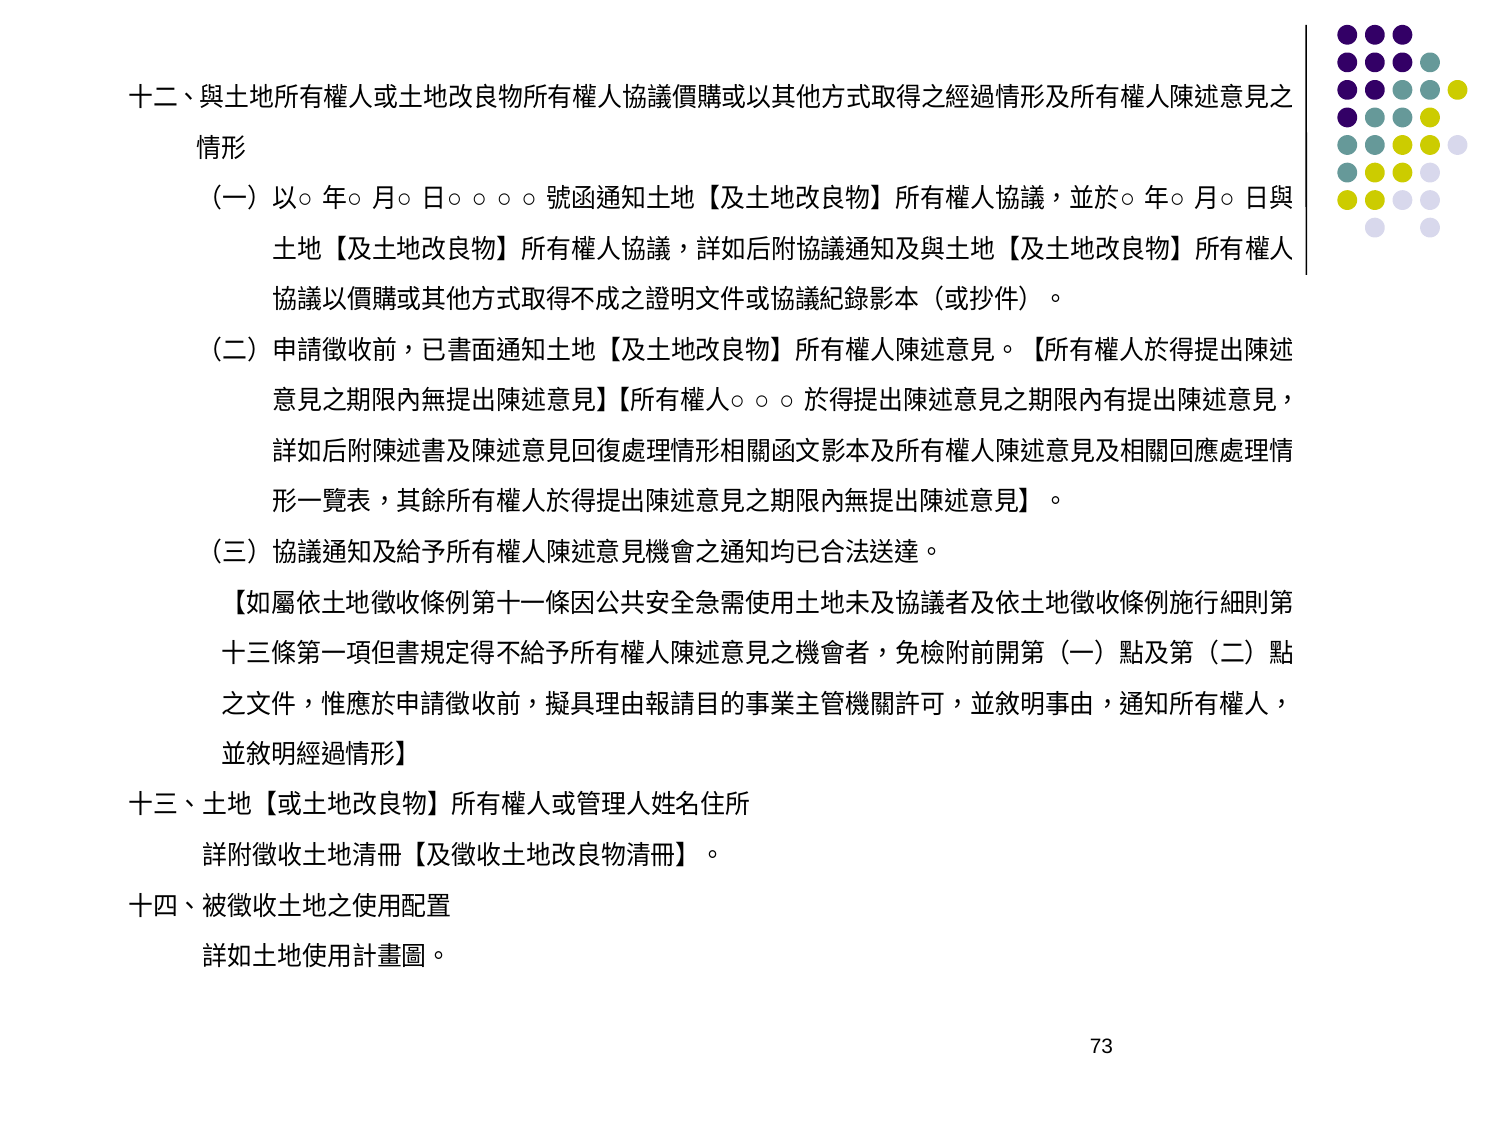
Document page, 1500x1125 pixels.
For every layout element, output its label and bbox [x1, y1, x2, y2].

text_box [1074, 1025, 1426, 1101]
chart [128, 66, 1292, 1052]
